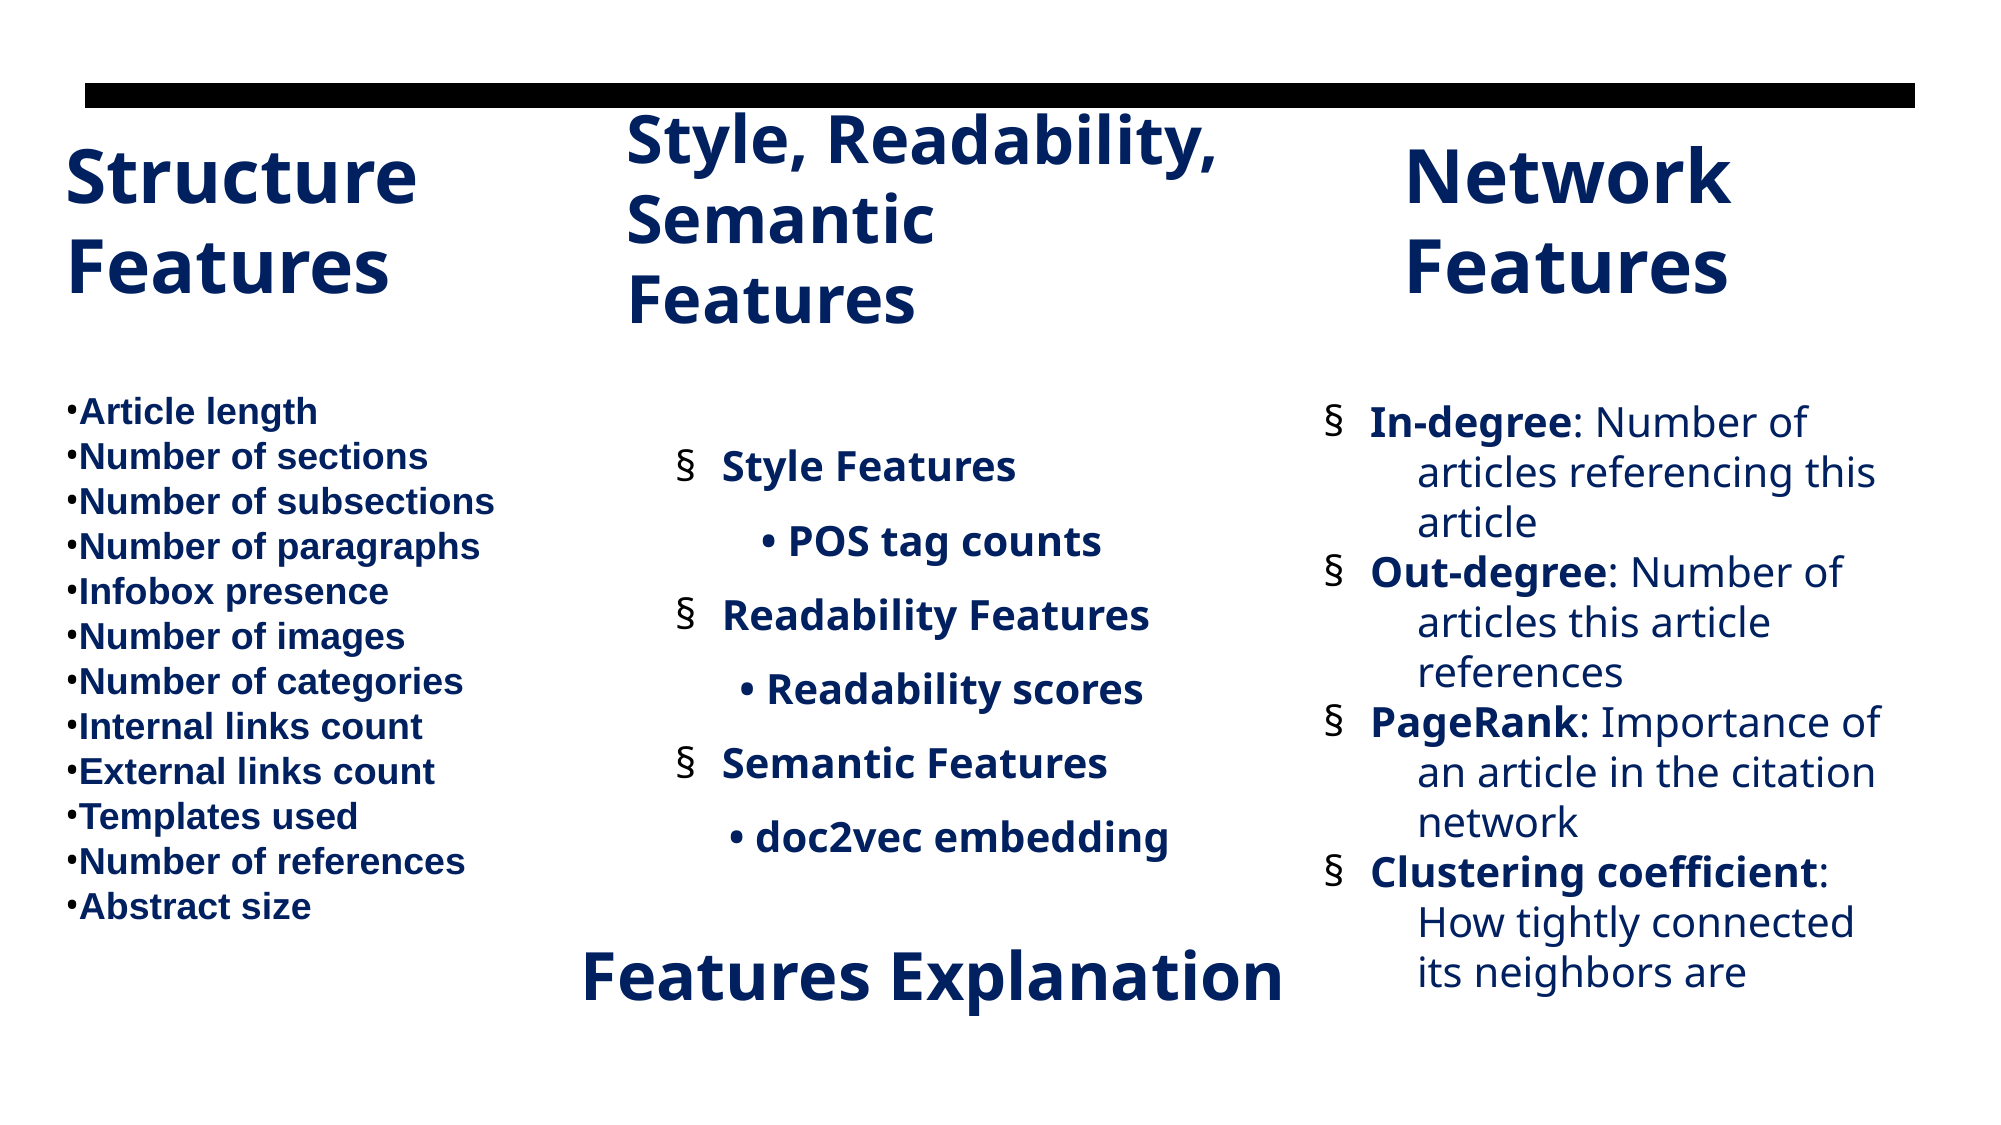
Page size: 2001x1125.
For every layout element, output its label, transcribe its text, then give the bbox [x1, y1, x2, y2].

list Article length Number of sections Number of subsections Number of paragraphs Infobox presence Number of images Number of categories Internal links count External links count Templates used Number of references Abstract size [50, 376, 523, 938]
text_box Features Explanation [565, 926, 1372, 1034]
title Structure Features [50, 120, 523, 361]
text_box In-degree: Number of articles referencing this article Out-degree: Number of articles this article references PageRank: Importance of an article in the citation network Clustering coefficient: How tightly connected its neighbors are [1308, 387, 1922, 1004]
text_box Network Features [1388, 120, 1862, 361]
text_box Style Features • POS tag counts Readability Features • Readability scores Semantic Features • doc2vec embedding [660, 425, 1249, 871]
text_box Style, Readability, Semantic Features [611, 89, 1243, 374]
